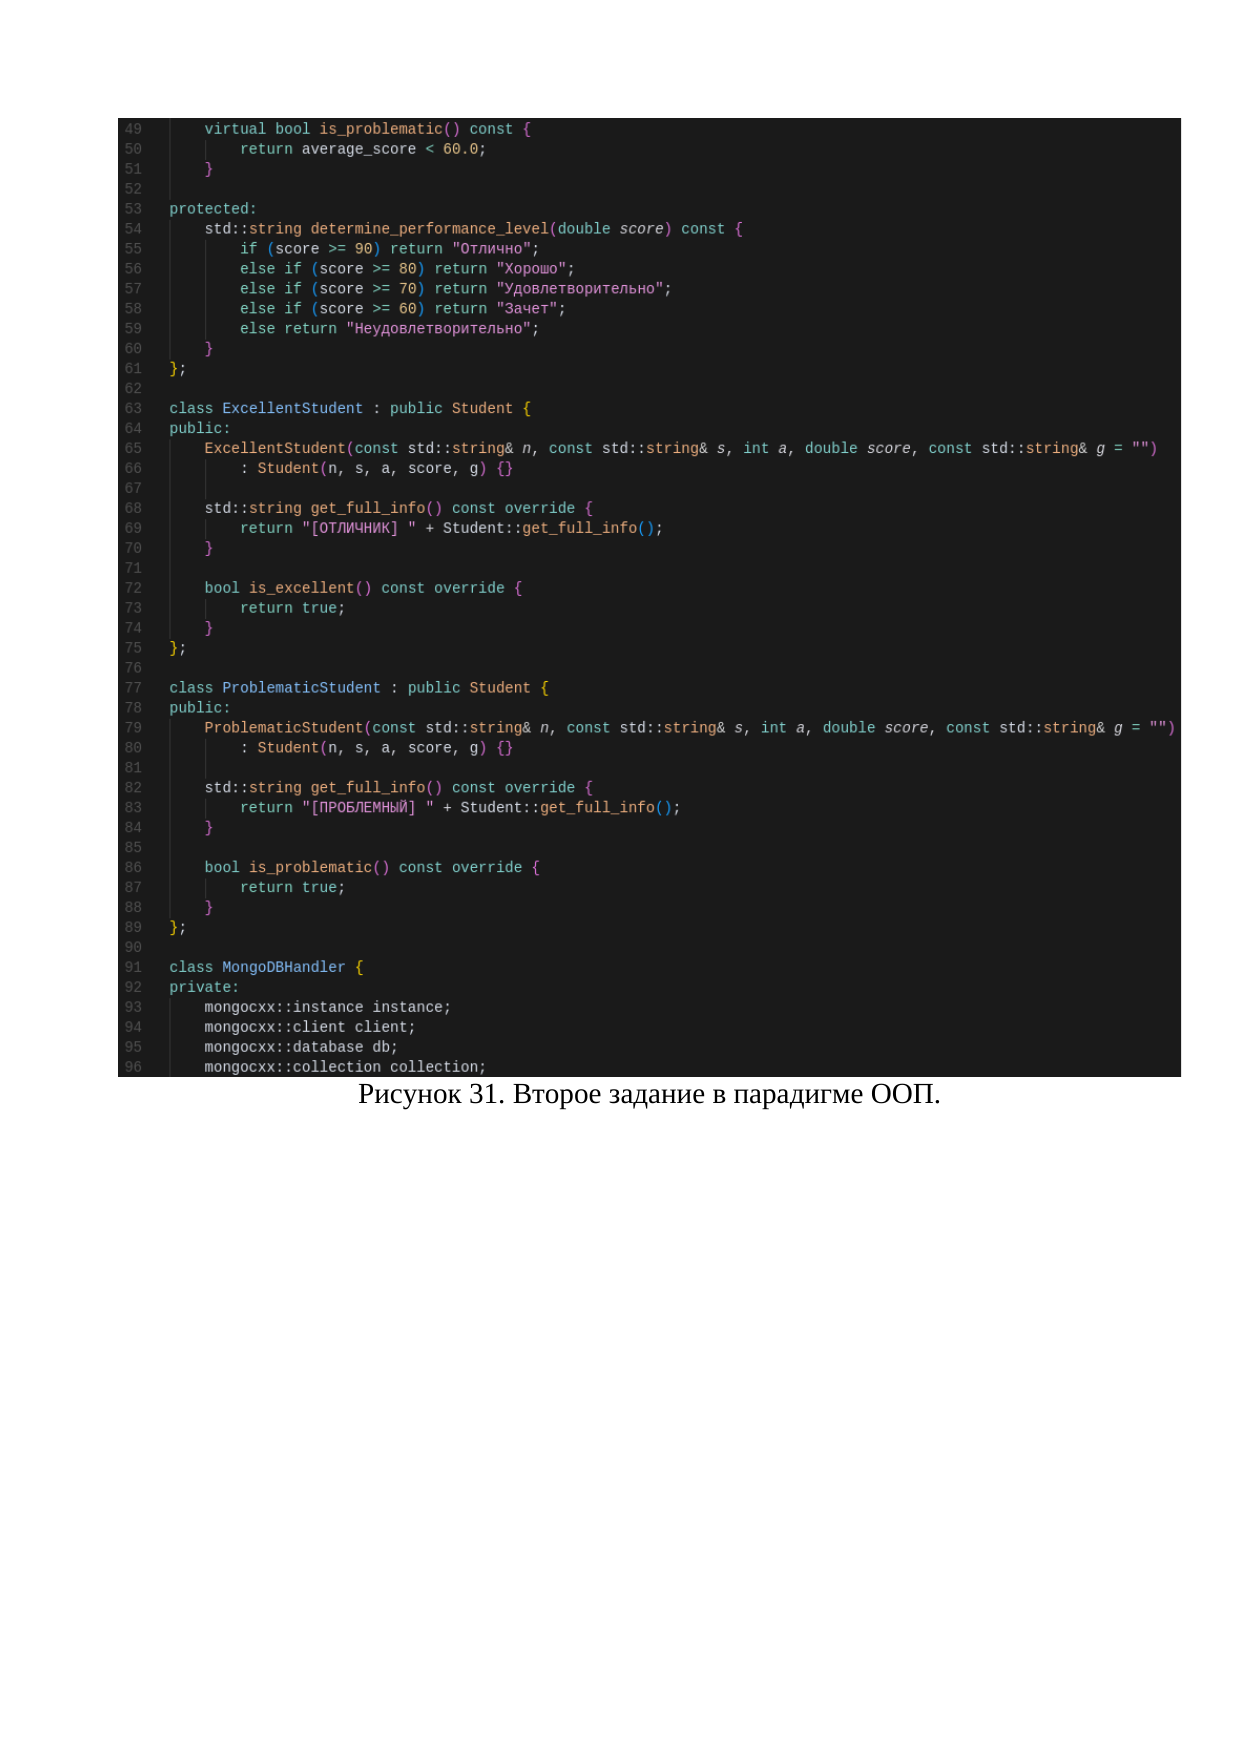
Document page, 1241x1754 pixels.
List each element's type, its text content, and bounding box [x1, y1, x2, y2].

text Рисунок 31. Второе задание в парадигме ООП. [118, 1077, 1181, 1110]
picture [118, 118, 1182, 1077]
